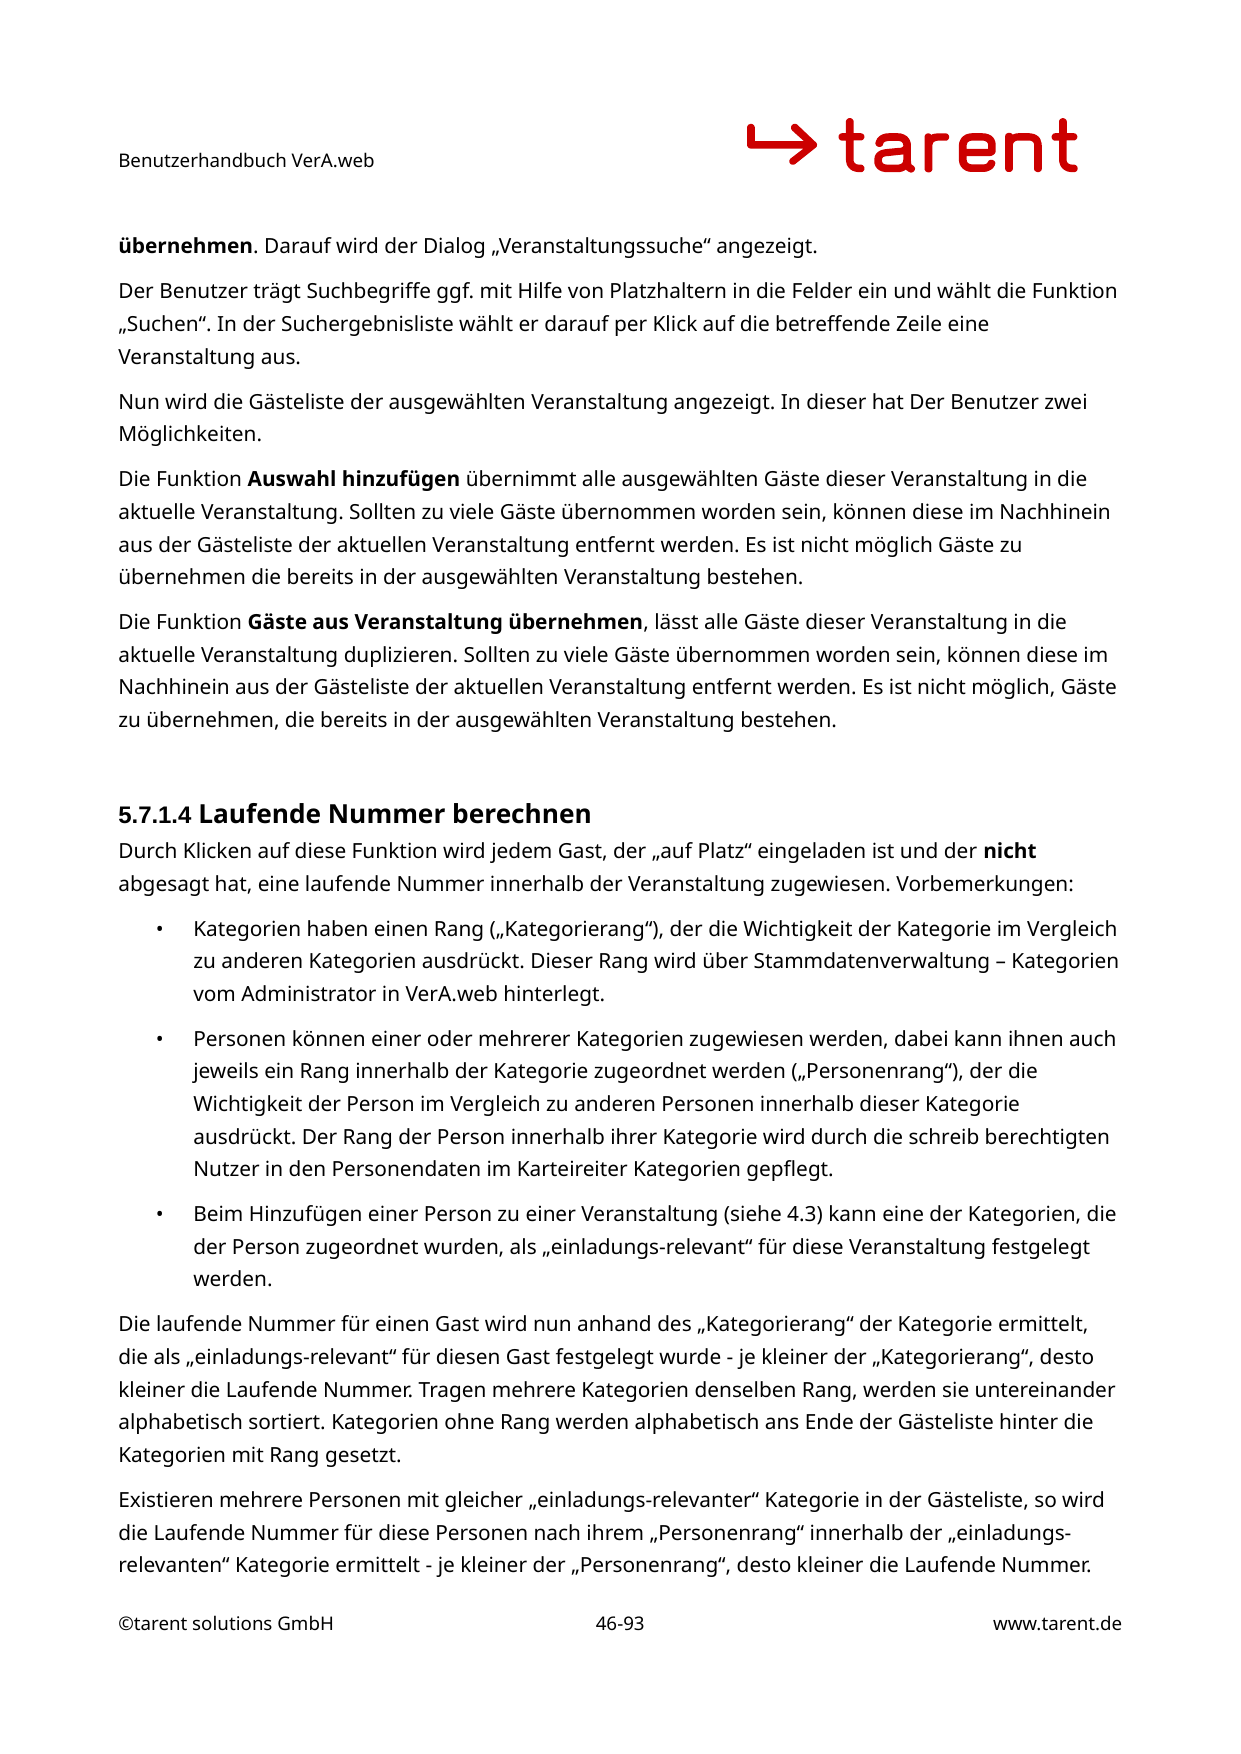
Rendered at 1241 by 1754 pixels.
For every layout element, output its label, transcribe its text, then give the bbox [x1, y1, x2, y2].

text Existieren mehrere Personen mit gleicher „einladungs-relevanter“ Kategorie in der Gästeliste, so wird die Laufende Nummer für diese Personen nach ihrem „Personenrang“ innerhalb der „einladungs-relevanten“ Kategorie ermittelt - je kleiner der „Personenrang“, desto kleiner die Laufende Nummer. [118, 1485, 1122, 1579]
text Die Funktion Gäste aus Veranstaltung übernehmen, lässt alle Gäste dieser Veranstaltung in die aktuelle Veranstaltung duplizieren. Sollten zu viele Gäste übernommen worden sein, können diese im Nachhinein aus der Gästeliste der aktuellen Veranstaltung entfernt werden. Es ist nicht möglich, Gäste zu übernehmen, die bereits in der ausgewählten Veranstaltung bestehen. [118, 607, 1122, 733]
text Der Benutzer trägt Suchbegriffe ggf. mit Hilfe von Platzhaltern in die Felder ein und wählt die Funktion „Suchen“. In der Suchergebnisliste wählt er darauf per Klick auf die betreffende Zeile eine Veranstaltung aus. [118, 277, 1122, 370]
text übernehmen. Darauf wird der Dialog „Veranstaltungssuche“ angezeigt. [118, 232, 1122, 260]
text Die Funktion Auswahl hinzufügen übernimmt alle ausgewählten Gäste dieser Veranstaltung in die aktuelle Veranstaltung. Sollten zu viele Gäste übernommen worden sein, können diese im Nachhinein aus der Gästeliste der aktuellen Veranstaltung entfernt werden. Es ist nicht möglich Gäste zu übernehmen die bereits in der ausgewählten Veranstaltung bestehen. [118, 464, 1122, 591]
text Durch Klicken auf diese Funktion wird jedem Gast, der „auf Platz“ eingeladen ist und der nicht abgesagt hat, eine laufende Nummer innerhalb der Veranstaltung zugewiesen. Vorbemerkungen: [118, 836, 1122, 897]
list Beim Hinzufügen einer Person zu einer Veranstaltung (siehe 4.3) kann eine der Kategorien, die der Person zugeordnet wurden, als „einladungs-relevant“ für diese Veranstaltung festgelegt werden. [156, 1199, 1122, 1293]
text Die laufende Nummer für einen Gast wird nun anhand des „Kategorierang“ der Kategorie ermittelt, die als „einladungs-relevant“ für diesen Gast festgelegt wurde - je kleiner der „Kategorierang“, desto kleiner die Laufende Nummer. Tragen mehrere Kategorien denselben Rang, werden sie untereinander alphabetisch sortiert. Kategorien ohne Rang werden alphabetisch ans Ende der Gästeliste hinter die Kategorien mit Rang gesetzt. [118, 1309, 1122, 1468]
list Personen können einer oder mehrerer Kategorien zugewiesen werden, dabei kann ihnen auch jeweils ein Rang innerhalb der Kategorie zugeordnet werden („Personenrang“), der die Wichtigkeit der Person im Vergleich zu anderen Personen innerhalb dieser Kategorie ausdrückt. Der Rang der Person innerhalb ihrer Kategorie wird durch die schreib berechtigten Nutzer in den Personendaten im Karteireiter Kategorien gepflegt. [156, 1024, 1122, 1183]
subtitle Laufende Nummer berechnen [118, 795, 1122, 831]
text Nun wird die Gästeliste der ausgewählten Veranstaltung angezeigt. In dieser hat Der Benutzer zwei Möglichkeiten. [118, 387, 1122, 448]
list Kategorien haben einen Rang („Kategorierang“), der die Wichtigkeit der Kategorie im Vergleich zu anderen Kategorien ausdrückt. Dieser Rang wird über Stammdatenverwaltung – Kategorien vom Administrator in VerA.web hinterlegt. [156, 914, 1122, 1007]
